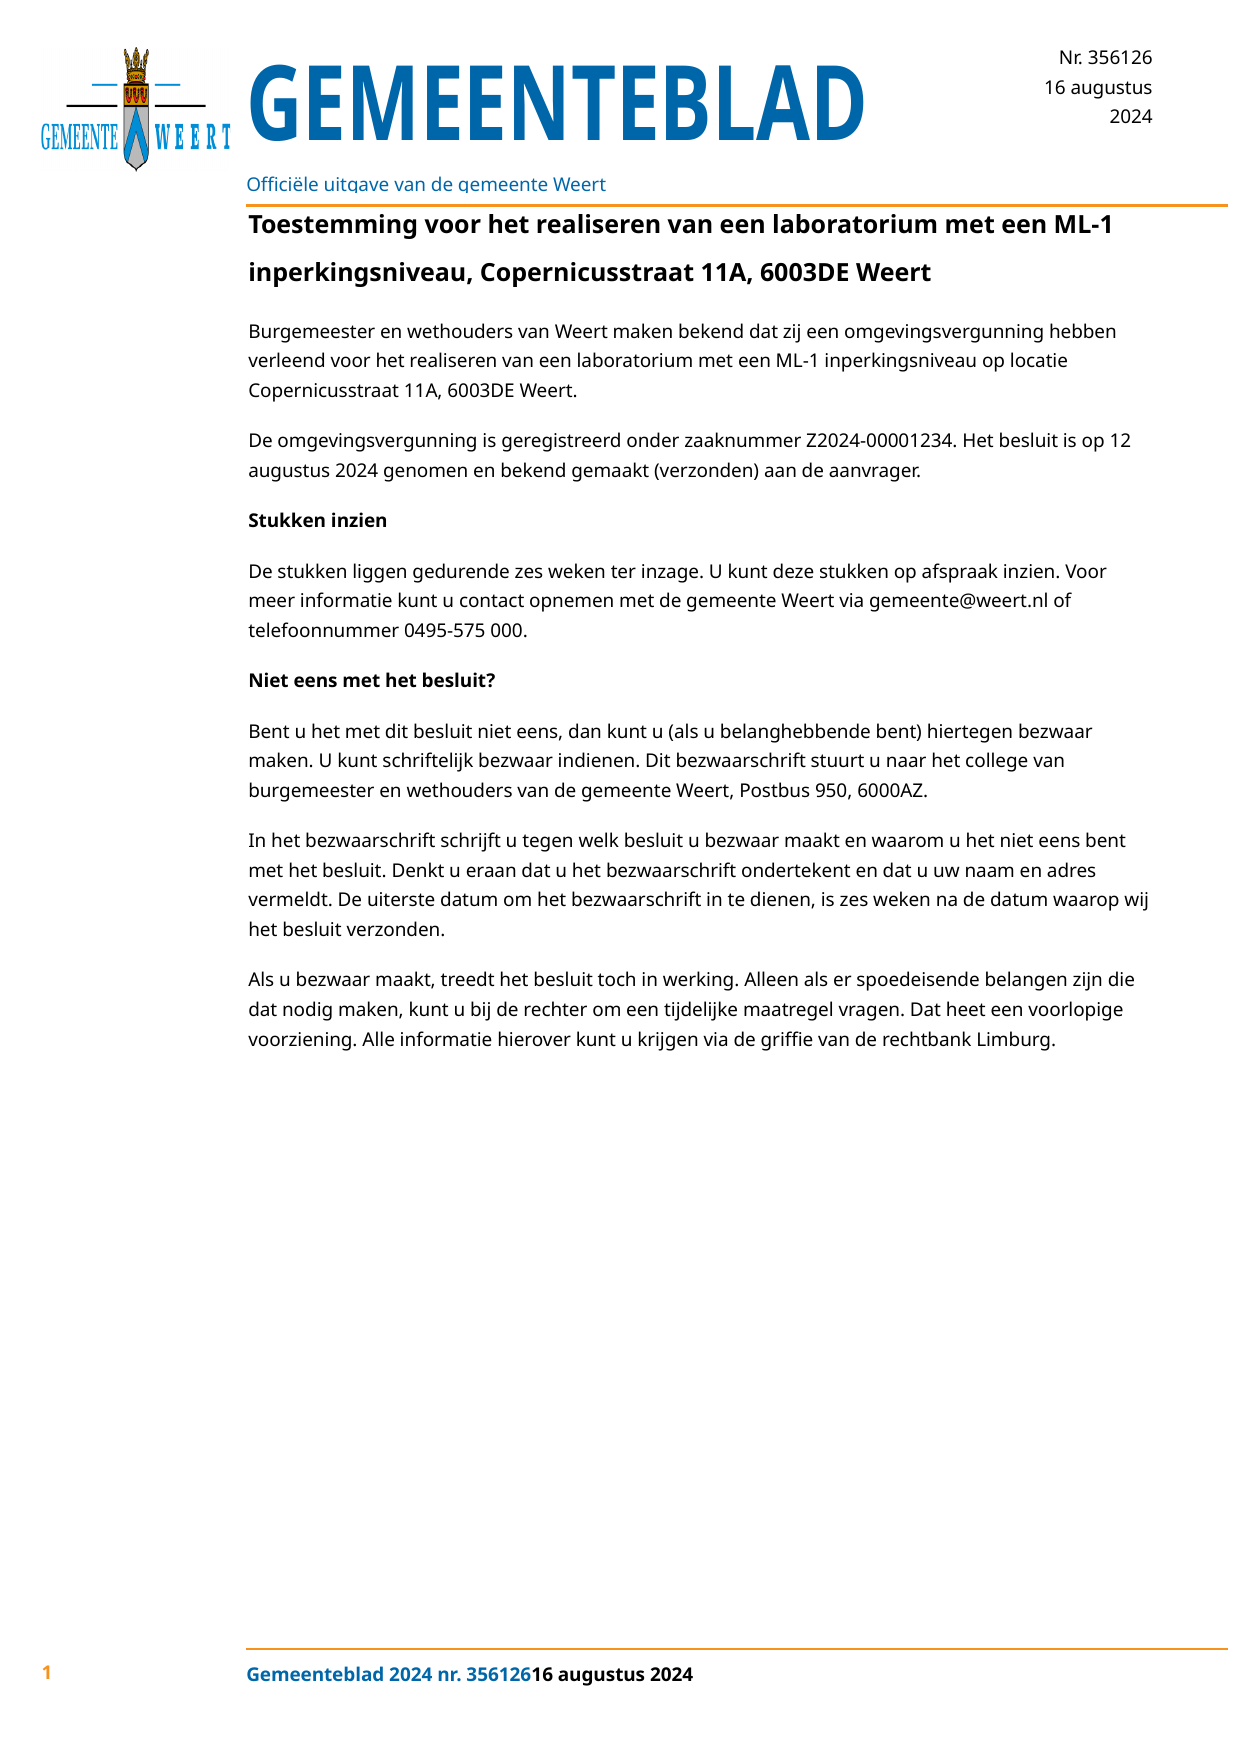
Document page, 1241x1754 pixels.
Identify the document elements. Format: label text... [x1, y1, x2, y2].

text Stukken inzien [248, 507, 1152, 533]
text Als u bezwaar maakt, treedt het besluit toch in werking. Alleen als er spoedeisende belangen zijn die dat nodig maken, kunt u bij de rechter om een tijdelijke maatregel vragen. Dat heet een voorlopige voorziening. Alle informatie hierover kunt u krijgen via de griffie van de rechtbank Limburg. [248, 967, 1152, 1052]
text Bent u het met dit besluit niet eens, dan kunt u (als u belanghebbende bent) hiertegen bezwaar maken. U kunt schriftelijk bezwaar indienen. Dit bezwaarschrift stuurt u naar het college van burgemeester en wethouders van de gemeente Weert, Postbus 950, 6000AZ. [248, 718, 1152, 803]
picture [41, 47, 231, 172]
text Toestemming voor het realiseren van een laboratorium met een ML-1 inperkingsniveau, Copernicusstraat 11A, 6003DE Weert [248, 207, 1152, 288]
text Niet eens met het besluit? [248, 667, 1152, 693]
text In het bezwaarschrift schrijft u tegen welk besluit u bezwaar maakt en waarom u het niet eens bent met het besluit. Denkt u eraan dat u het bezwaarschrift ondertekent en dat u uw naam en adres vermeldt. De uiterste datum om het bezwaarschrift in te dienen, is zes weken na de datum waarop wij het besluit verzonden. [248, 827, 1152, 942]
text De stukken liggen gedurende zes weken ter inzage. U kunt deze stukken op afspraak inzien. Voor meer informatie kunt u contact opnemen met de gemeente Weert via gemeente@weert.nl of telefoonnummer 0495-575 000. [248, 558, 1152, 643]
text Burgemeester en wethouders van Weert maken bekend dat zij een omgevingsvergunning hebben verleend voor het realiseren van een laboratorium met een ML-1 inperkingsniveau op locatie Copernicusstraat 11A, 6003DE Weert. [248, 318, 1152, 403]
text De omgevingsvergunning is geregistreerd onder zaaknummer Z2024-00001234. Het besluit is op 12 augustus 2024 genomen en bekend gemaakt (verzonden) aan de aanvrager. [248, 427, 1152, 483]
